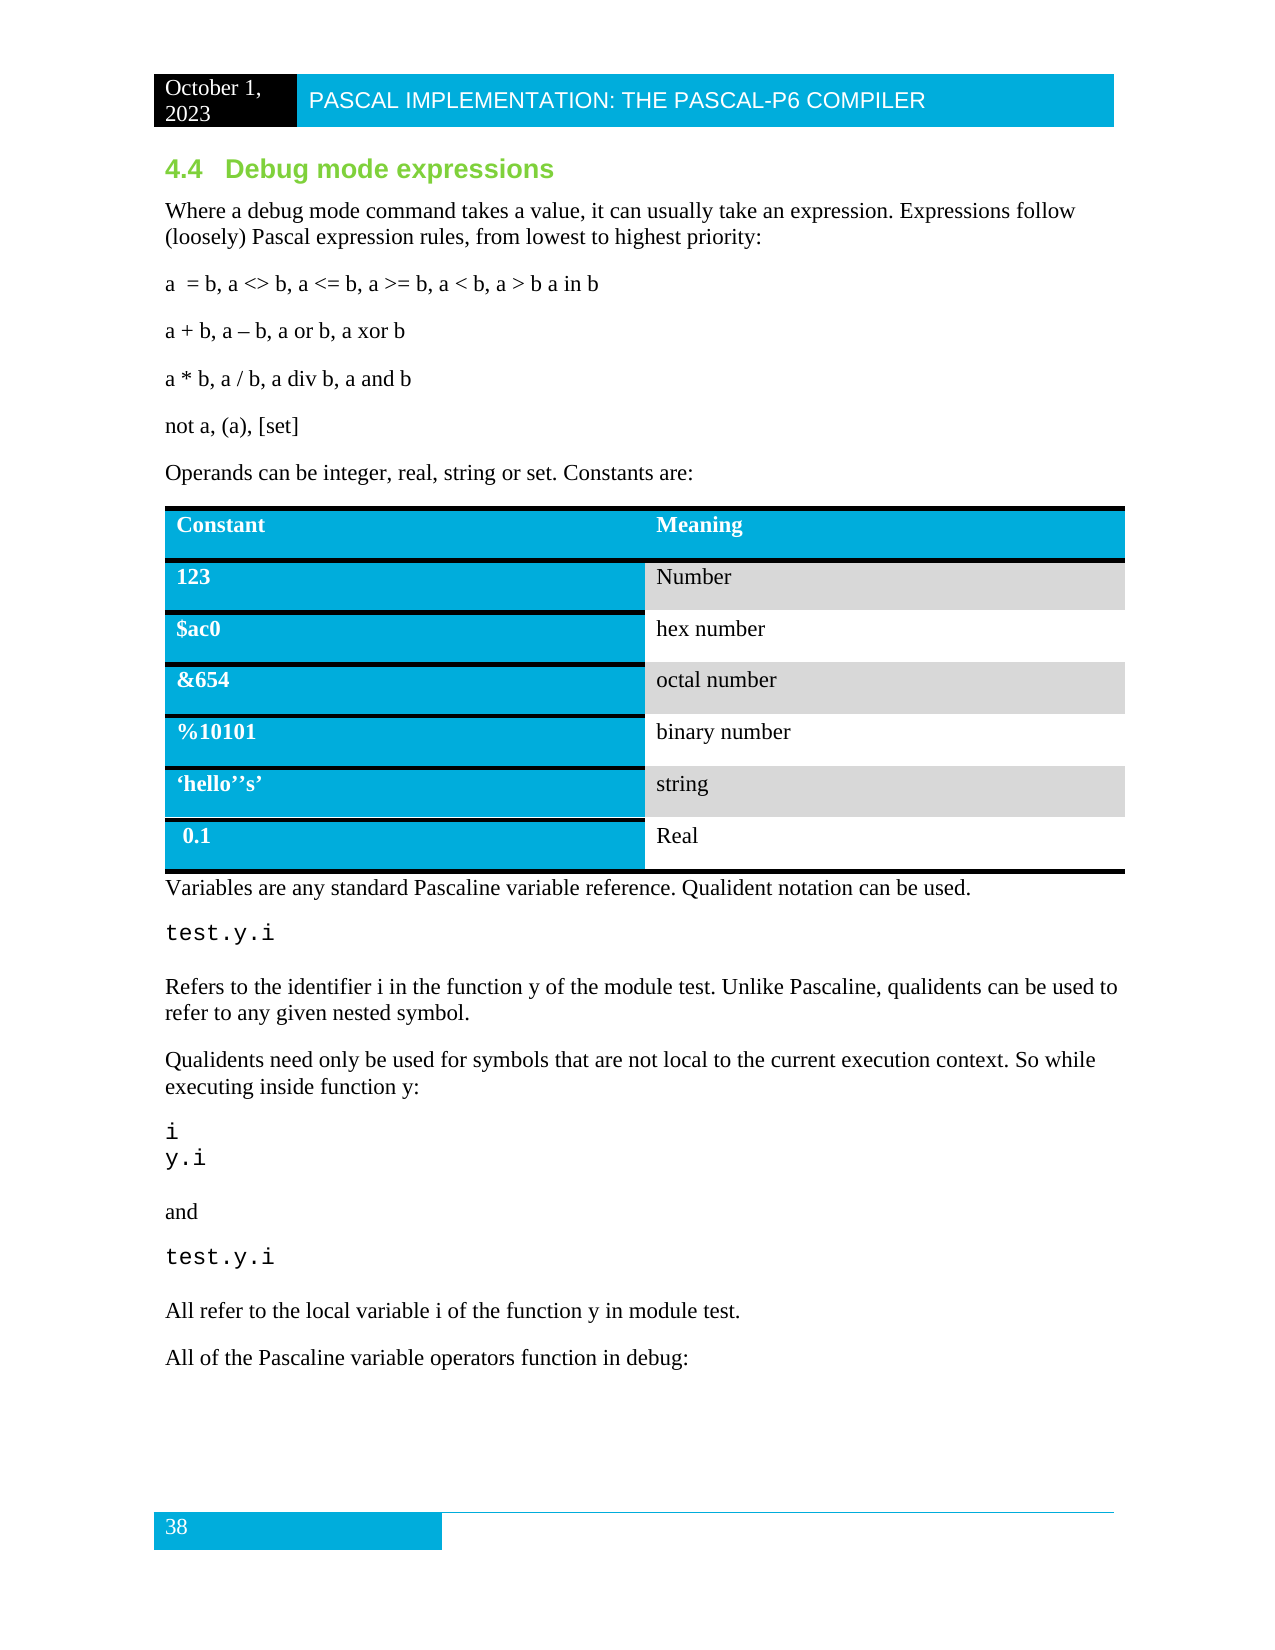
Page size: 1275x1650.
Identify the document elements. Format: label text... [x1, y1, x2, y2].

text and [165, 1198, 1125, 1224]
subtitle Debug mode expressions [165, 153, 1125, 184]
table_cell %10101 [165, 718, 645, 766]
text Operands can be integer, real, string or set. Constants are: [165, 459, 1125, 485]
table_cell Real [645, 818, 1125, 869]
table_cell &654 [165, 667, 645, 714]
table_cell 123 [165, 563, 645, 610]
text All refer to the local variable i of the function y in module test. [165, 1297, 1125, 1323]
table_cell binary number [645, 714, 1125, 766]
text test.y.i [165, 921, 1125, 947]
table_cell octal number [645, 662, 1125, 714]
text Variables are any standard Pascaline variable reference. Qualident notation can be used. [165, 874, 1125, 900]
text not a, (a), [set] [165, 412, 1125, 438]
text Qualidents need only be used for symbols that are not local to the current execution context. So while executing inside function y: [165, 1047, 1125, 1099]
text a = b, a <> b, a <= b, a >= b, a < b, a > b a in b [165, 270, 1125, 297]
table_cell ‘hello’’s’ [165, 770, 645, 817]
text All of the Pascaline variable operators function in debug: [165, 1344, 1125, 1371]
text Refers to the identifier i in the function y of the module test. Unlike Pascaline, qualidents can be used to refer to any given nested symbol. [165, 973, 1125, 1026]
text test.y.i [165, 1245, 1125, 1271]
text i [165, 1120, 1125, 1146]
table_header Meaning [645, 511, 1125, 558]
text a * b, a / b, a div b, a and b [165, 364, 1125, 391]
table_cell [165, 822, 645, 869]
text Where a debug mode command takes a value, it can usually take an expression. Expressions follow (loosely) Pascal expression rules, from lowest to highest priority: [165, 197, 1125, 249]
table_cell hex number [645, 610, 1125, 662]
table_cell Number [645, 563, 1125, 610]
table_cell string [645, 766, 1125, 817]
table_cell $ac0 [165, 615, 645, 662]
table_header Constant [165, 511, 645, 558]
text a + b, a – b, a or b, a xor b [165, 317, 1125, 344]
text y.i [165, 1146, 1125, 1172]
